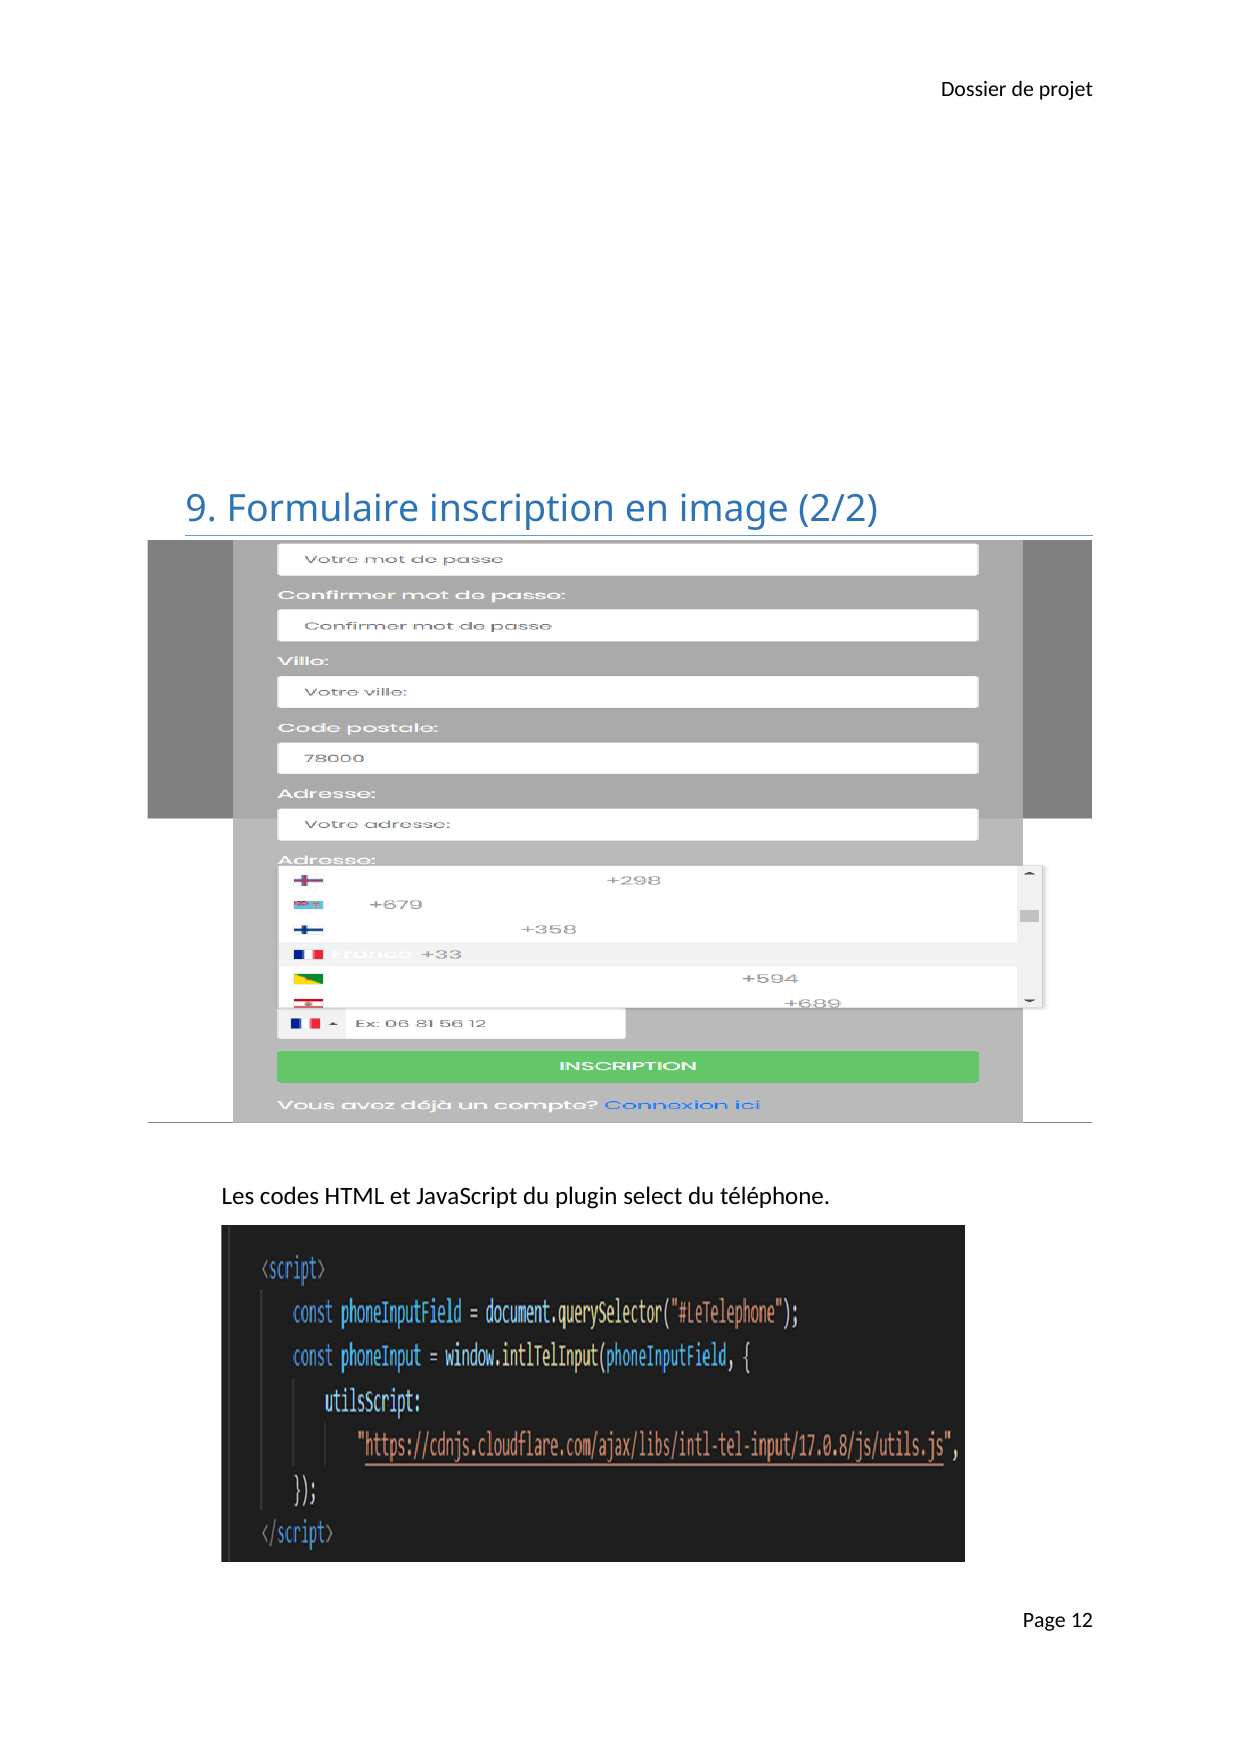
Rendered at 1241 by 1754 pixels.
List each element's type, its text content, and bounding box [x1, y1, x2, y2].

text Les codes HTML et JavaScript du plugin select du téléphone. [148, 1180, 1093, 1210]
subtitle 9. Formulaire inscription en image (2/2) [185, 482, 1093, 535]
